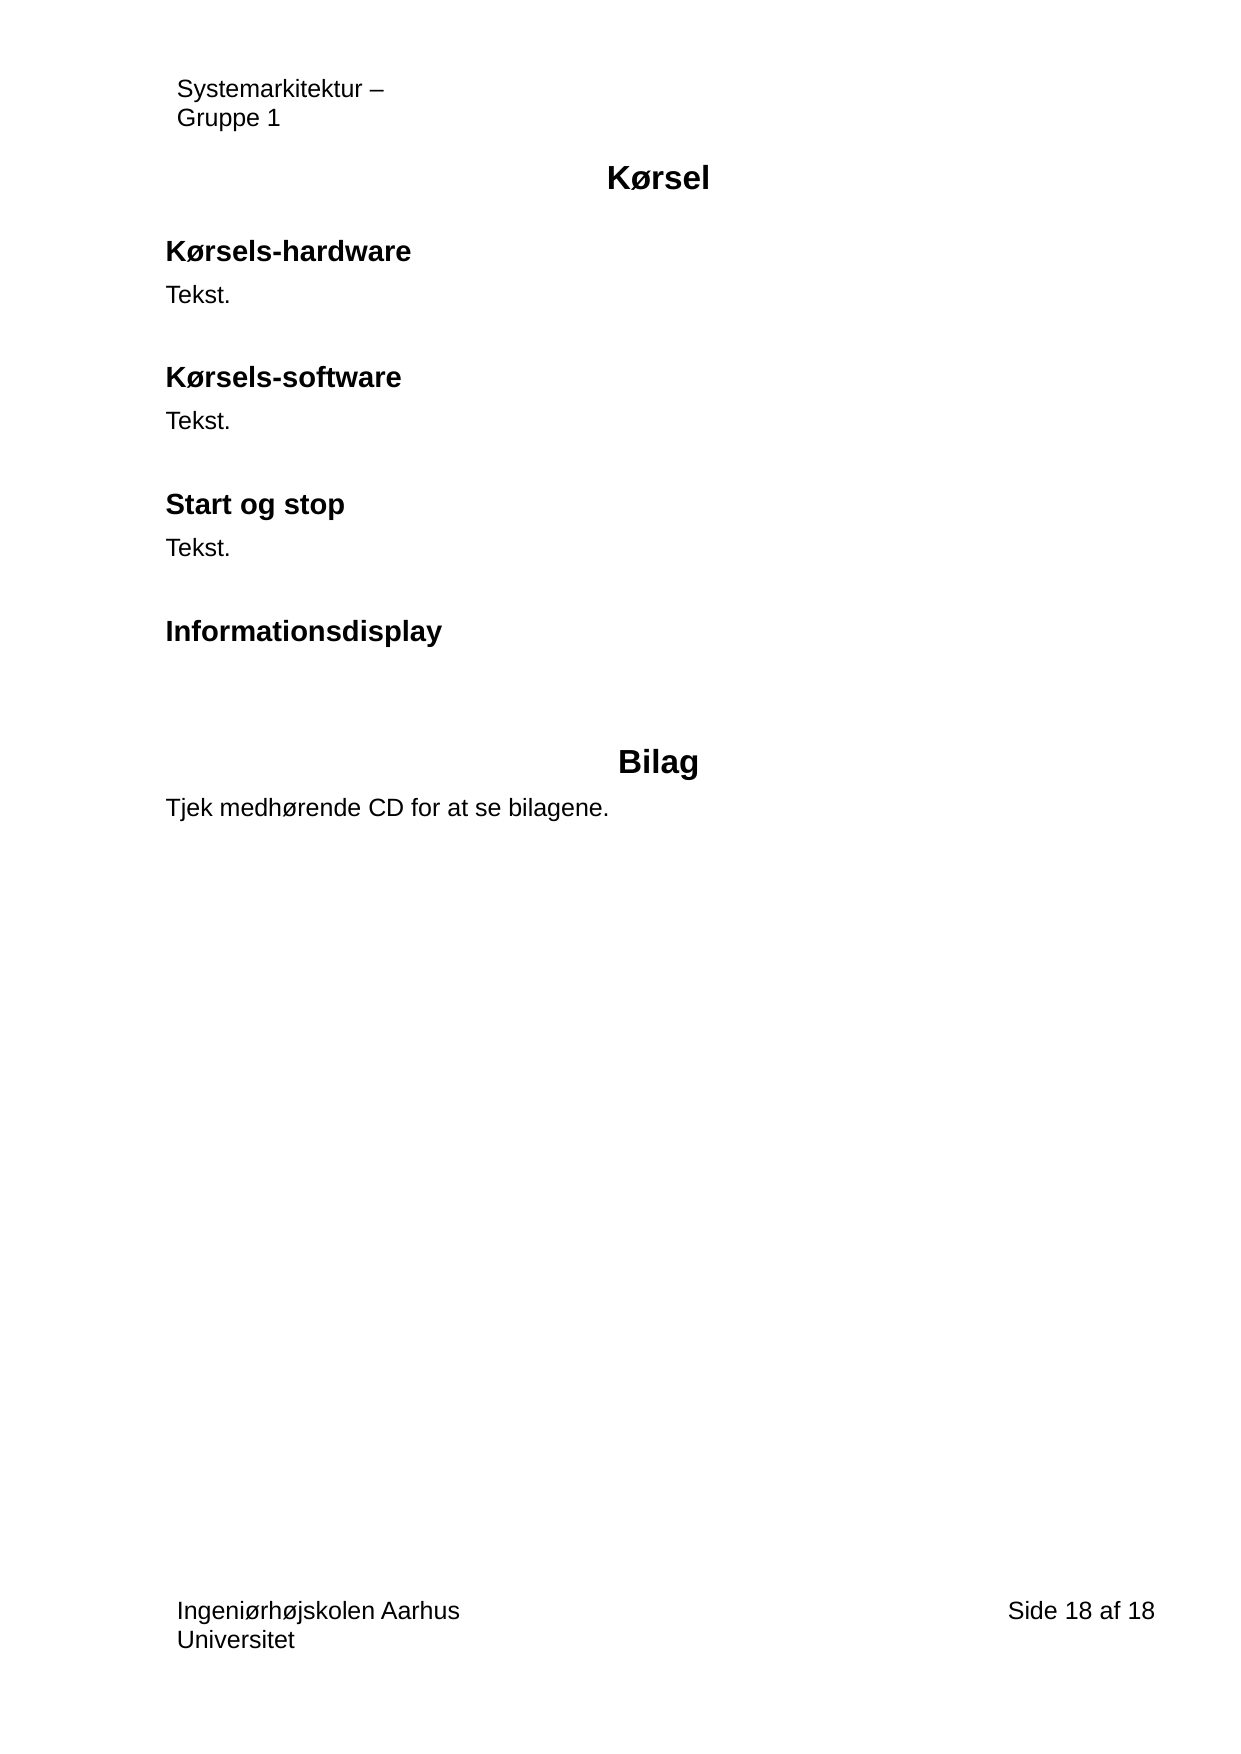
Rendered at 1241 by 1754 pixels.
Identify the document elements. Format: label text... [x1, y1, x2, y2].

subtitle Bilag [165, 742, 1152, 781]
text Tjek medhørende CD for at se bilagene. [165, 793, 1152, 822]
subtitle Start og stop [165, 487, 1152, 521]
subtitle Kørsels-software [165, 360, 1152, 394]
subtitle Kørsels-hardware [165, 234, 1152, 267]
text Tekst. [165, 280, 1152, 308]
subtitle Kørsel [165, 158, 1152, 196]
text Tekst. [165, 406, 1152, 435]
text Tekst. [165, 533, 1152, 562]
subtitle Informationsdisplay [165, 614, 1152, 647]
